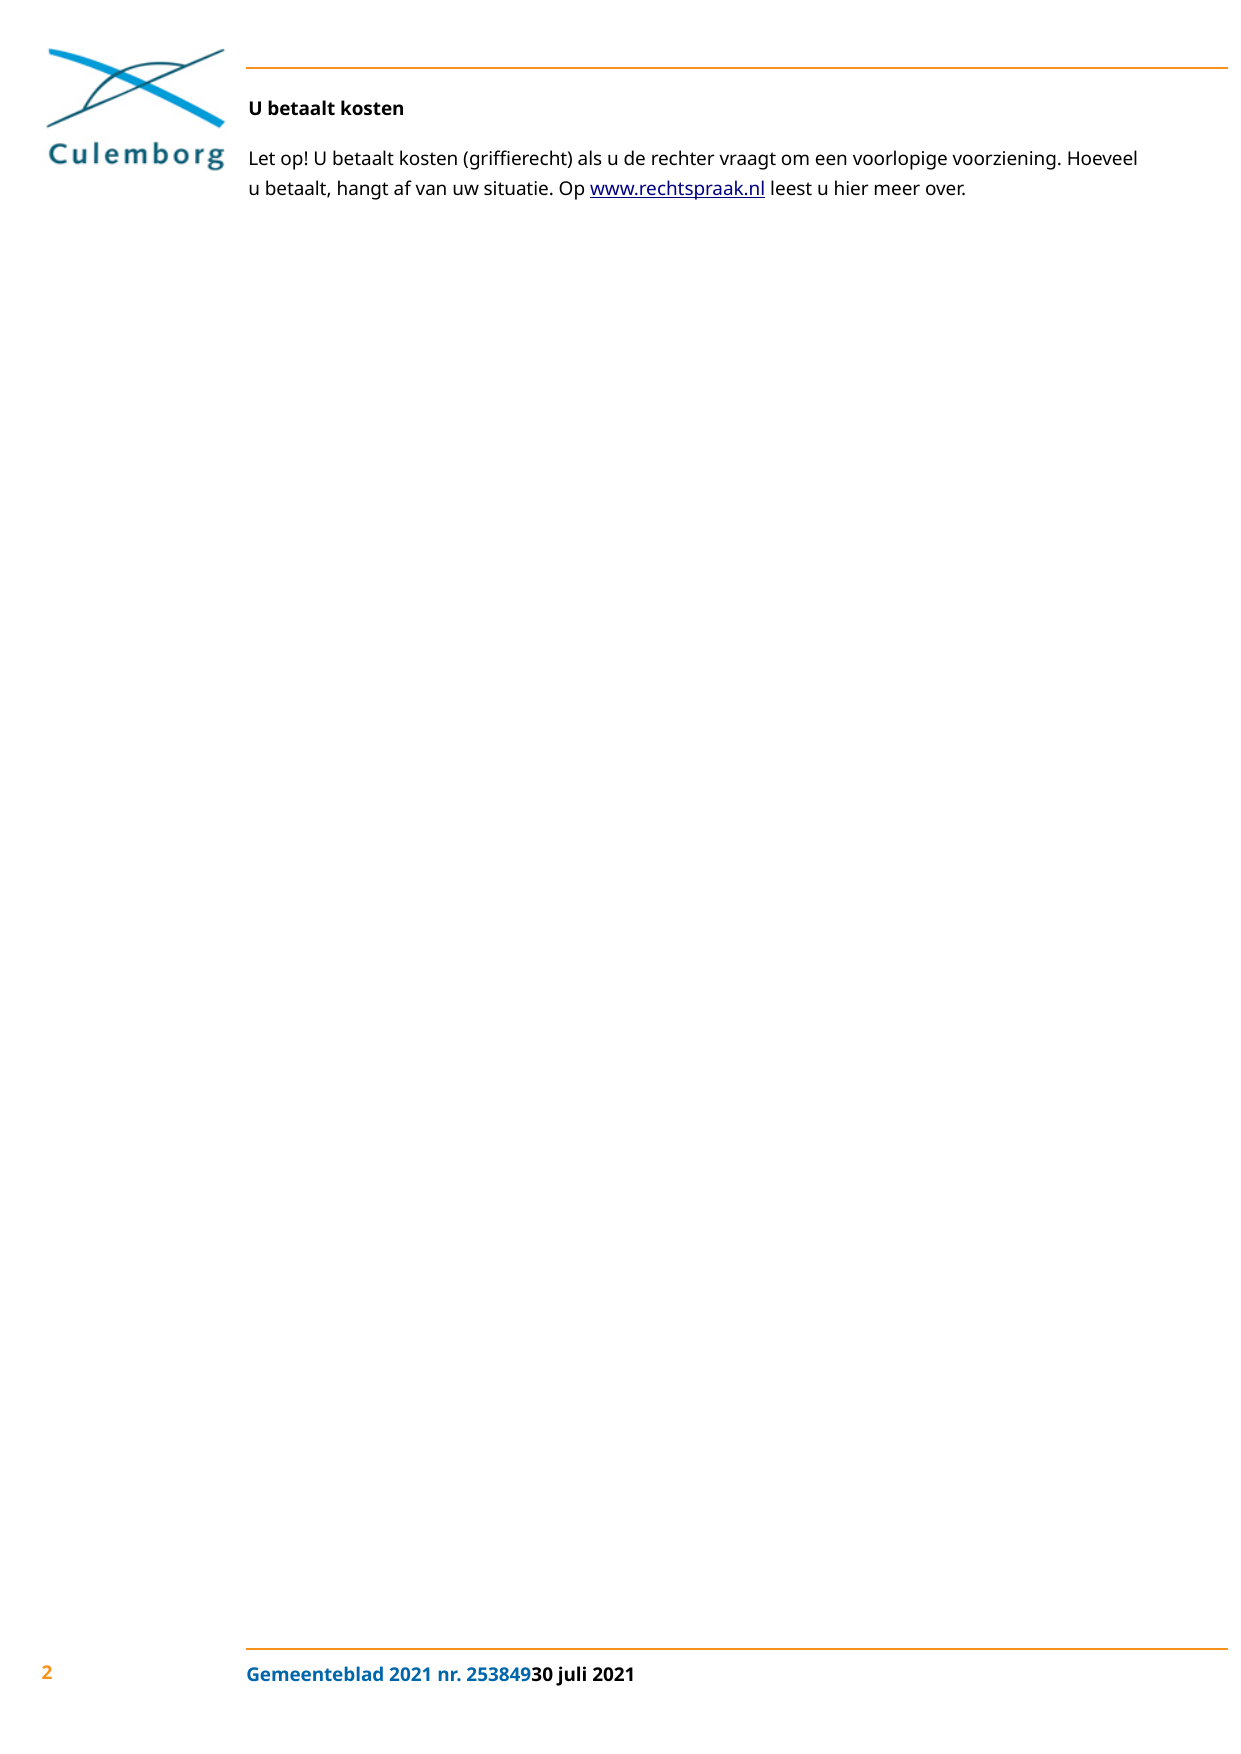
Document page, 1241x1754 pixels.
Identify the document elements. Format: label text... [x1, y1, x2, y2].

text Let op! U betaalt kosten (griffierecht) als u de rechter vraagt om een voorlopige voorziening. Hoeveel u betaalt, hangt af van uw situatie. Op www.rechtspraak.nl leest u hier meer over. [248, 145, 1152, 201]
picture [41, 47, 231, 172]
text U betaalt kosten [248, 95, 1152, 121]
